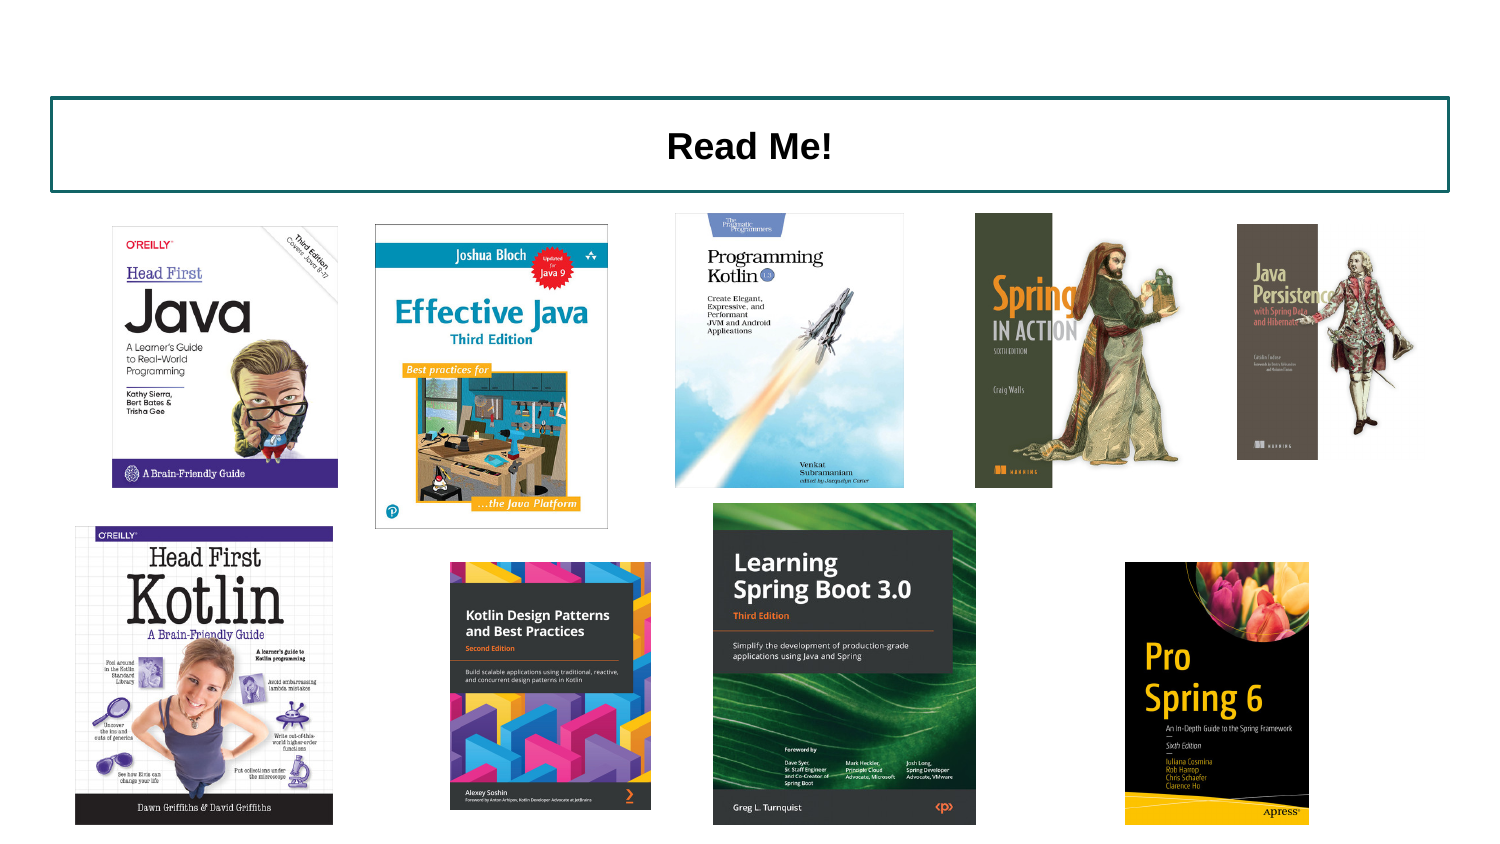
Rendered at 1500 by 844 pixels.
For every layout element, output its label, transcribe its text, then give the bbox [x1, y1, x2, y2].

picture [501, 249, 509, 260]
picture [450, 562, 651, 810]
title Read Me! [51, 98, 1449, 192]
picture [470, 249, 474, 259]
picture [1237, 224, 1425, 460]
picture [520, 249, 525, 259]
picture [1125, 562, 1309, 826]
picture [587, 253, 595, 258]
picture [375, 224, 608, 242]
picture [713, 503, 976, 826]
picture [112, 226, 338, 488]
picture [75, 526, 333, 826]
picture [675, 213, 904, 488]
picture [975, 213, 1194, 488]
picture [477, 253, 491, 260]
picture [375, 248, 608, 530]
